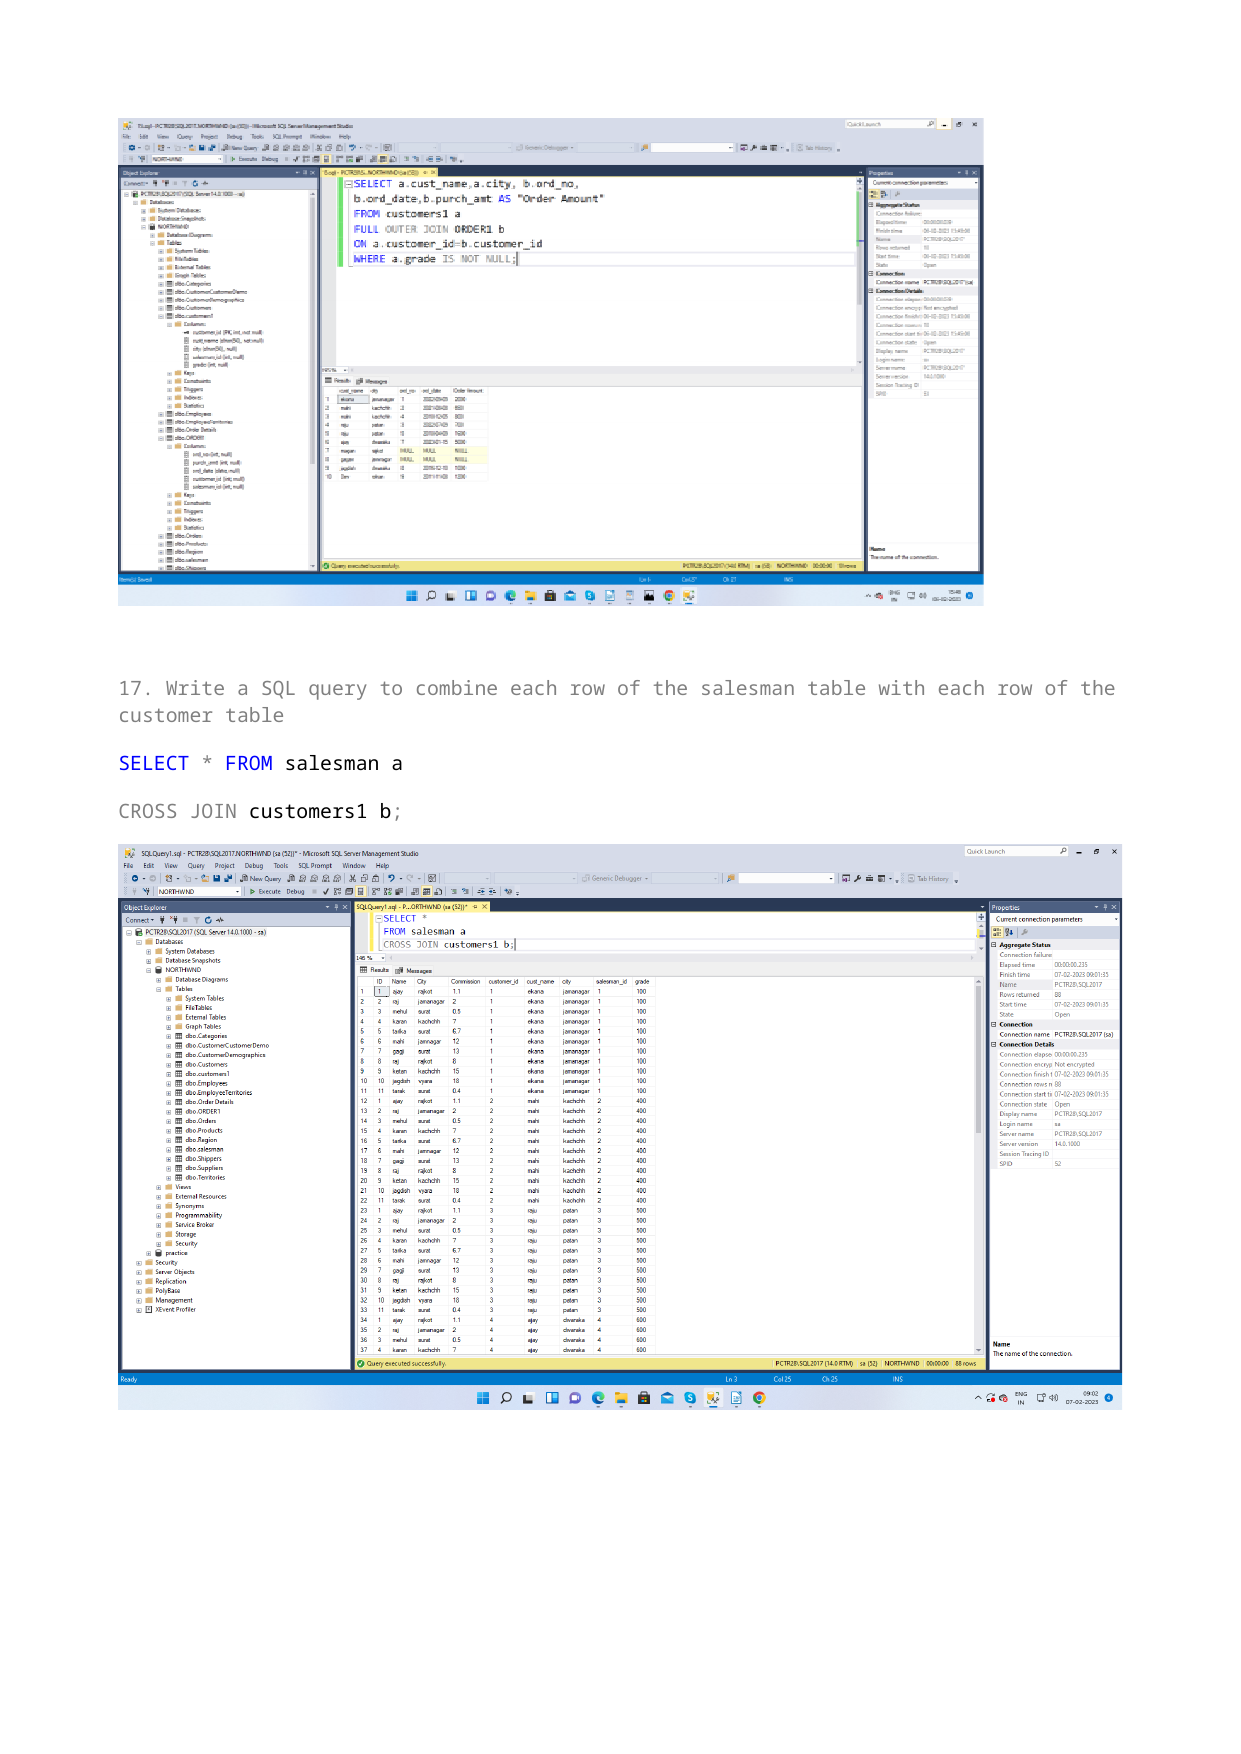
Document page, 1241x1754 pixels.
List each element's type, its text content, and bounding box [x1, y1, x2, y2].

text CROSS JOIN customers1 b; [118, 797, 1122, 824]
text SELECT * FROM salesman a [118, 749, 1122, 776]
text 17. Write a SQL query to combine each row of the salesman table with each row of the customer table [118, 674, 1122, 728]
